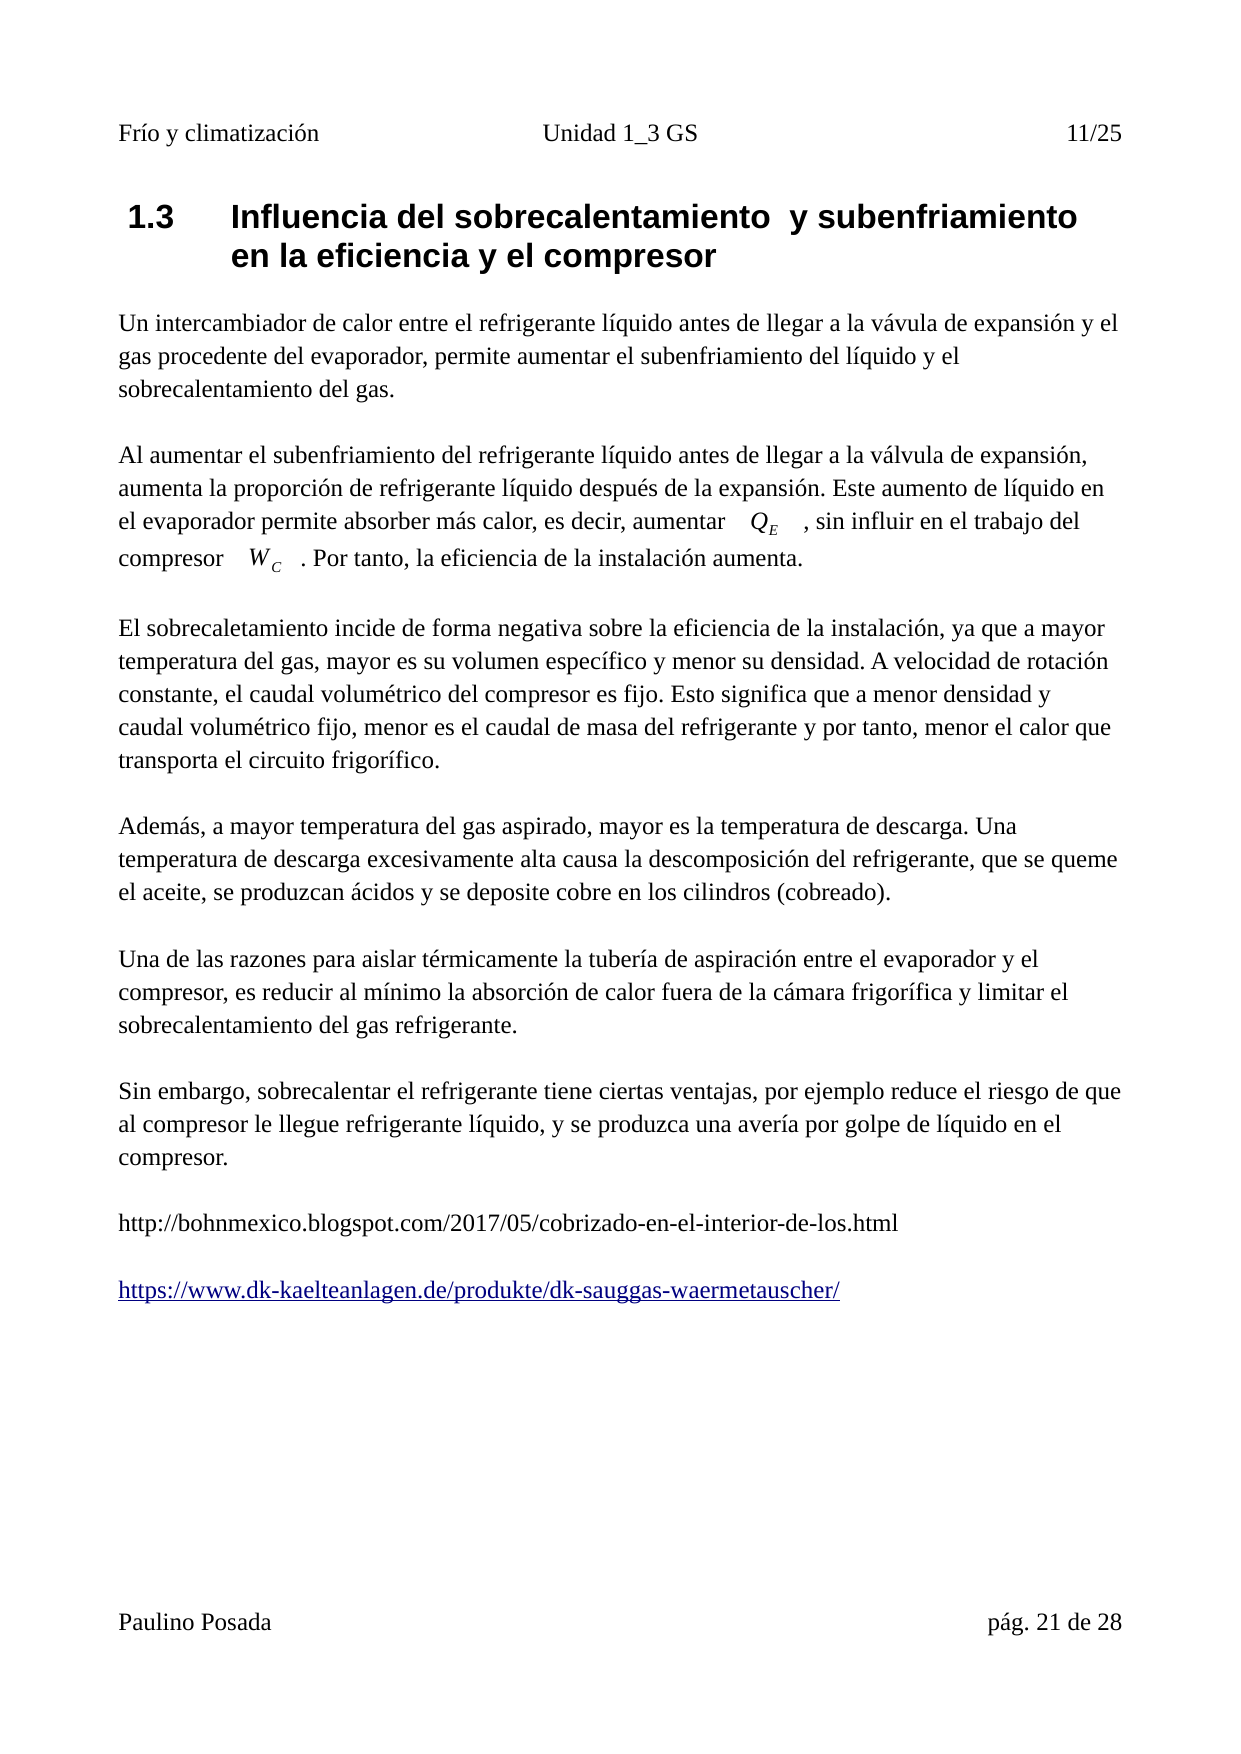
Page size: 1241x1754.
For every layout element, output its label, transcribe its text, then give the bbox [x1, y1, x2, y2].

text http://bohnmexico.blogspot.com/2017/05/cobrizado-en-el-interior-de-los.html [118, 1208, 1122, 1237]
subtitle Influencia del sobrecalentamiento y subenfriamiento en la eficiencia y el compresor [118, 197, 1122, 274]
text Una de las razones para aislar térmicamente la tubería de aspiración entre el evaporador y el compresor, es reducir al mínimo la absorción de calor fuera de la cámara frigorífica y limitar el sobrecalentamiento del gas refrigerante. [118, 944, 1122, 1038]
text Al aumentar el subenfriamiento del refrigerante líquido antes de llegar a la válvula de expansión, aumenta la proporción de refrigerante líquido después de la expansión. Este aumento de líquido en el evaporador permite absorber más calor, es decir, aumentar , sin influir en el trabajo del compresor . Por tanto, la eficiencia de la instalación aumenta. [118, 440, 1122, 575]
text https://www.dk-kaelteanlagen.de/produkte/dk-sauggas-waermetauscher/ [118, 1275, 1122, 1304]
text Sin embargo, sobrecalentar el refrigerante tiene ciertas ventajas, por ejemplo reduce el riesgo de que al compresor le llegue refrigerante líquido, y se produzca una avería por golpe de líquido en el compresor. [118, 1076, 1122, 1171]
text El sobrecaletamiento incide de forma negativa sobre la eficiencia de la instalación, ya que a mayor temperatura del gas, mayor es su volumen específico y menor su densidad. A velocidad de rotación constante, el caudal volumétrico del compresor es fijo. Esto significa que a menor densidad y caudal volumétrico fijo, menor es el caudal de masa del refrigerante y por tanto, menor el calor que transporta el circuito frigorífico. [118, 613, 1122, 774]
text Además, a mayor temperatura del gas aspirado, mayor es la temperatura de descarga. Una temperatura de descarga excesivamente alta causa la descomposición del refrigerante, que se queme el aceite, se produzcan ácidos y se deposite cobre en los cilindros (cobreado). [118, 811, 1122, 906]
text Un intercambiador de calor entre el refrigerante líquido antes de llegar a la vávula de expansión y el gas procedente del evaporador, permite aumentar el subenfriamiento del líquido y el sobrecalentamiento del gas. [118, 308, 1122, 403]
